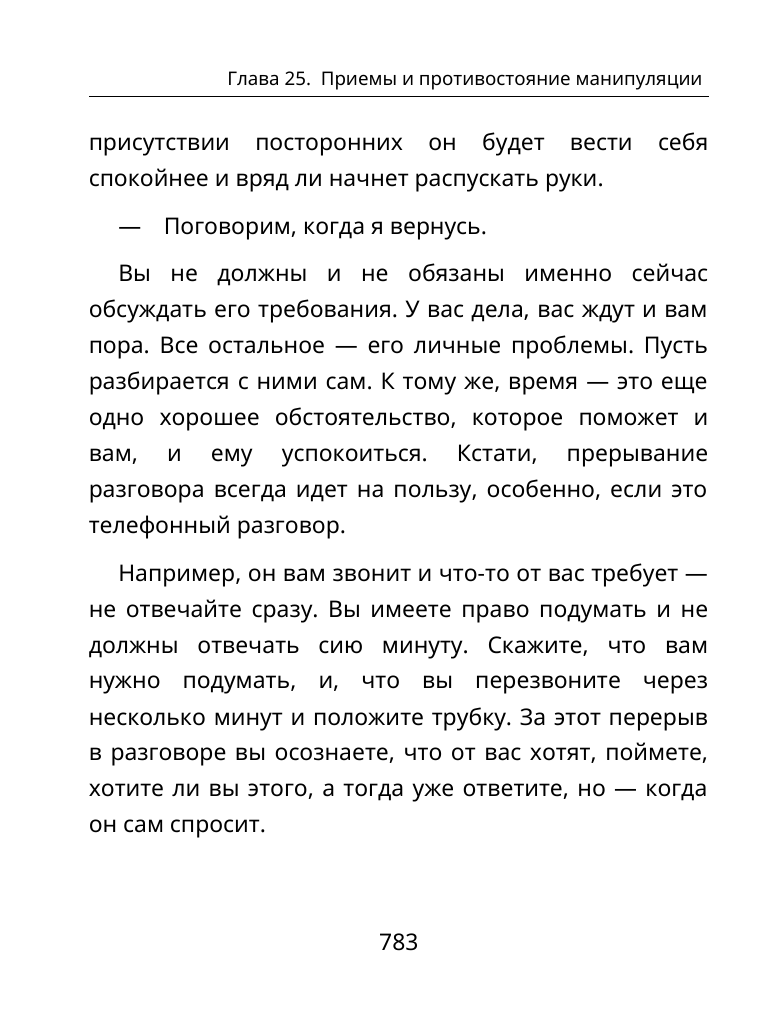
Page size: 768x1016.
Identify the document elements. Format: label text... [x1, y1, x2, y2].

list Поговорим, когда я вернусь. [88, 210, 709, 241]
text Например, он вам звонит и что-то от вас требует — не отвечайте сразу. Вы имеете право подумать и не должны отвечать сию минуту. Скажите, что вам нужно подумать, и, что вы перезвоните через несколько минут и положите трубку. За этот перерыв в разговоре вы осознаете, что от вас хотят, поймете, хотите ли вы этого, а тогда уже ответите, но — когда он сам спросит. [88, 557, 709, 839]
text Вы не должны и не обязаны именно сейчас обсуждать его требования. У вас дела, вас ждут и вам пора. Все остальное — его личные проблемы. Пусть разбирается с ними сам. К тому же, время — это еще одно хорошее обстоятельство, которое поможет и вам, и ему успокоиться. Кстати, прерывание разговора всегда идет на пользу, особенно, если это телефонный разговор. [88, 257, 709, 540]
text присутствии посторонних он будет вести себя спокойнее и вряд ли начнет распускать руки. [88, 126, 709, 193]
